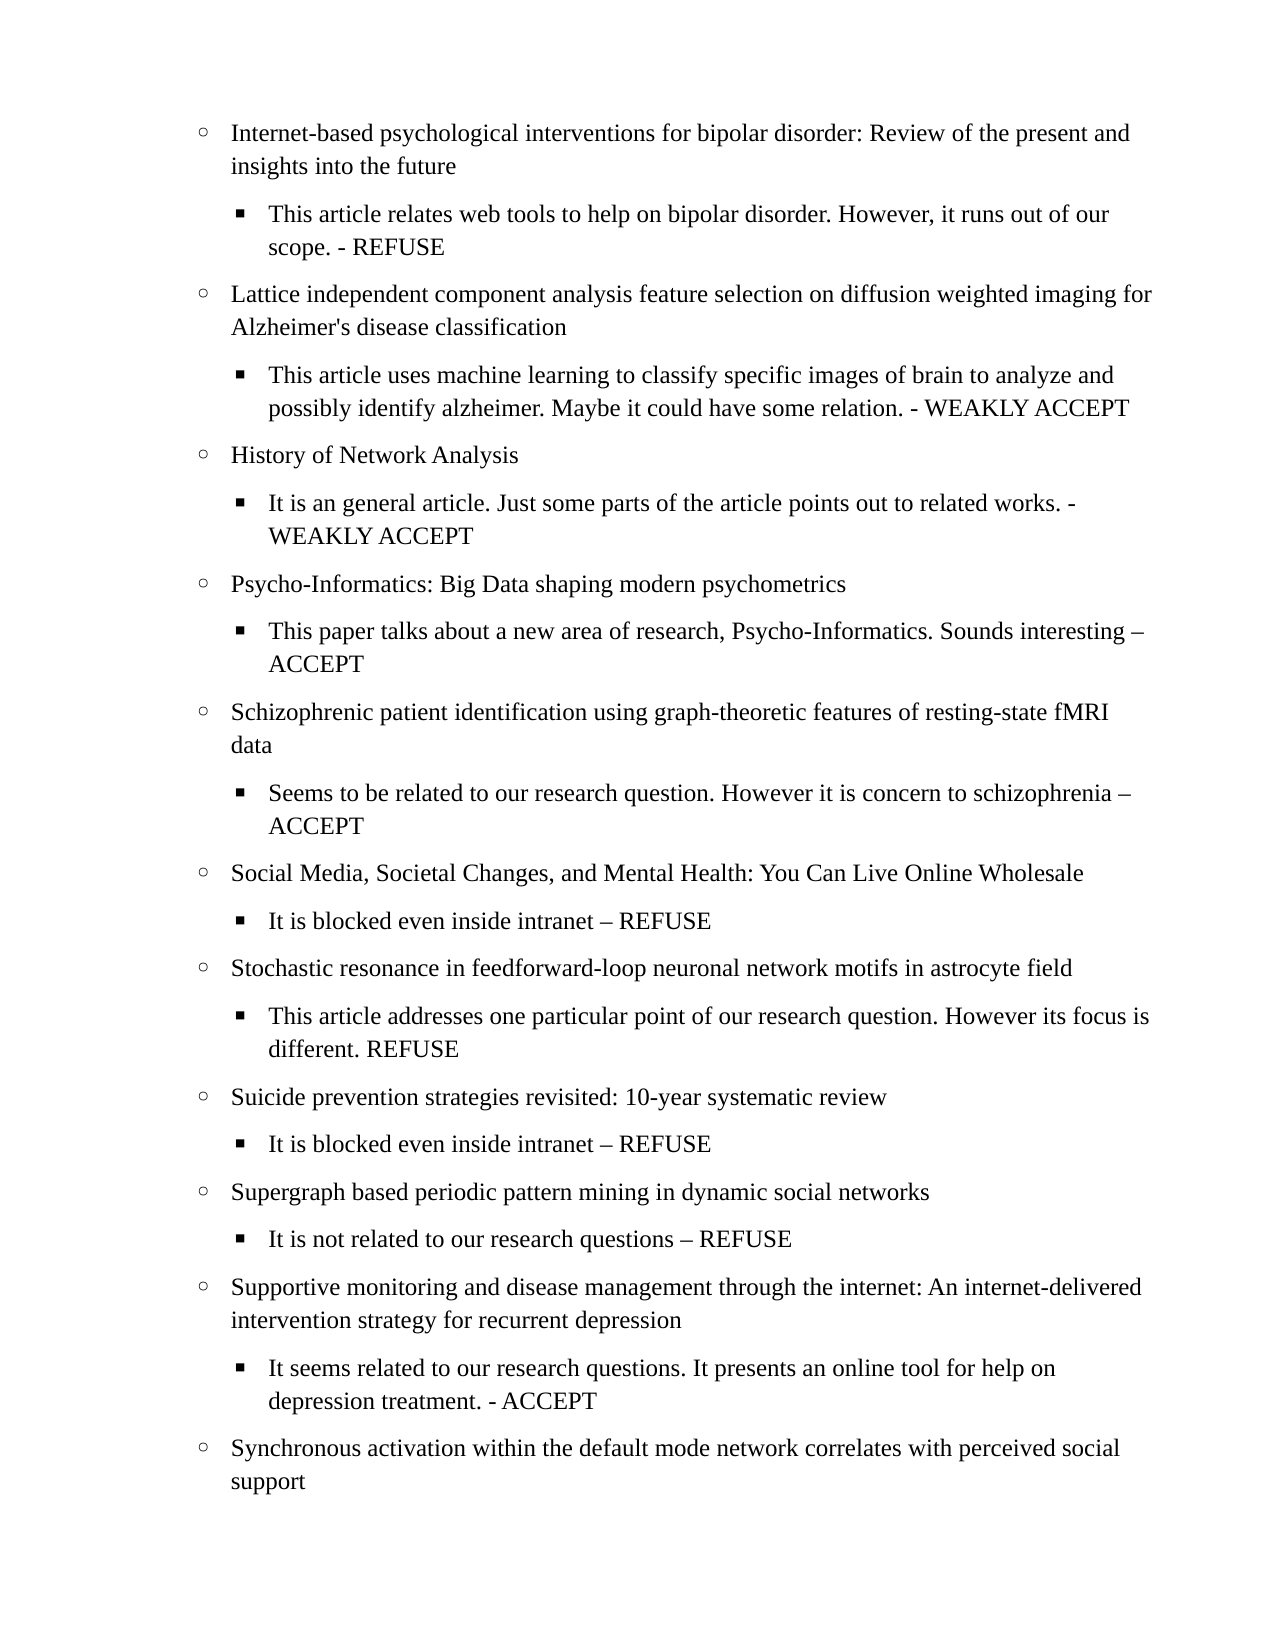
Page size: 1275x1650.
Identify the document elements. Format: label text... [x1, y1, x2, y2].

list This article uses machine learning to classify specific images of brain to analyze and possibly identify alzheimer. Maybe it could have some relation. - WEAKLY ACCEPT [231, 360, 1157, 422]
list Psycho-Informatics: Big Data shaping modern psychometrics [193, 569, 1157, 598]
list Internet-based psychological interventions for bipolar disorder: Review of the present and insights into the future [193, 118, 1157, 180]
list Seems to be related to our research question. However it is concern to schizophrenia – ACCEPT [231, 778, 1157, 839]
list Supergraph based periodic pattern mining in dynamic social networks [193, 1177, 1157, 1206]
list It is not related to our research questions – REFUSE [231, 1224, 1157, 1253]
list It is an general article. Just some parts of the article points out to related works. - WEAKLY ACCEPT [231, 488, 1157, 550]
list This article addresses one particular point of our research question. However its focus is different. REFUSE [231, 1001, 1157, 1063]
list Social Media, Societal Changes, and Mental Health: You Can Live Online Wholesale [193, 858, 1157, 887]
list This article relates web tools to help on bipolar disorder. However, it runs out of our scope. - REFUSE [231, 199, 1157, 261]
list History of Network Analysis [193, 441, 1157, 469]
list Lattice independent component analysis feature selection on diffusion weighted imaging for Alzheimer's disease classification [193, 279, 1157, 341]
list Synchronous activation within the default mode network correlates with perceived social support [193, 1433, 1157, 1495]
list Suicide prevention strategies revisited: 10-year systematic review [193, 1082, 1157, 1111]
list It is blocked even inside intranet – REFUSE [231, 1129, 1157, 1158]
list It is blocked even inside intranet – REFUSE [231, 906, 1157, 935]
list Schizophrenic patient identification using graph-theoretic features of resting-state fMRI data [193, 697, 1157, 759]
list Supportive monitoring and disease management through the internet: An internet-delivered intervention strategy for recurrent depression [193, 1272, 1157, 1334]
list It seems related to our research questions. It presents an online tool for help on depression treatment. - ACCEPT [231, 1353, 1157, 1414]
list This paper talks about a new area of research, Psycho-Informatics. Sounds interesting – ACCEPT [231, 616, 1157, 678]
list Stochastic resonance in feedforward-loop neuronal network motifs in astrocyte field [193, 953, 1157, 982]
